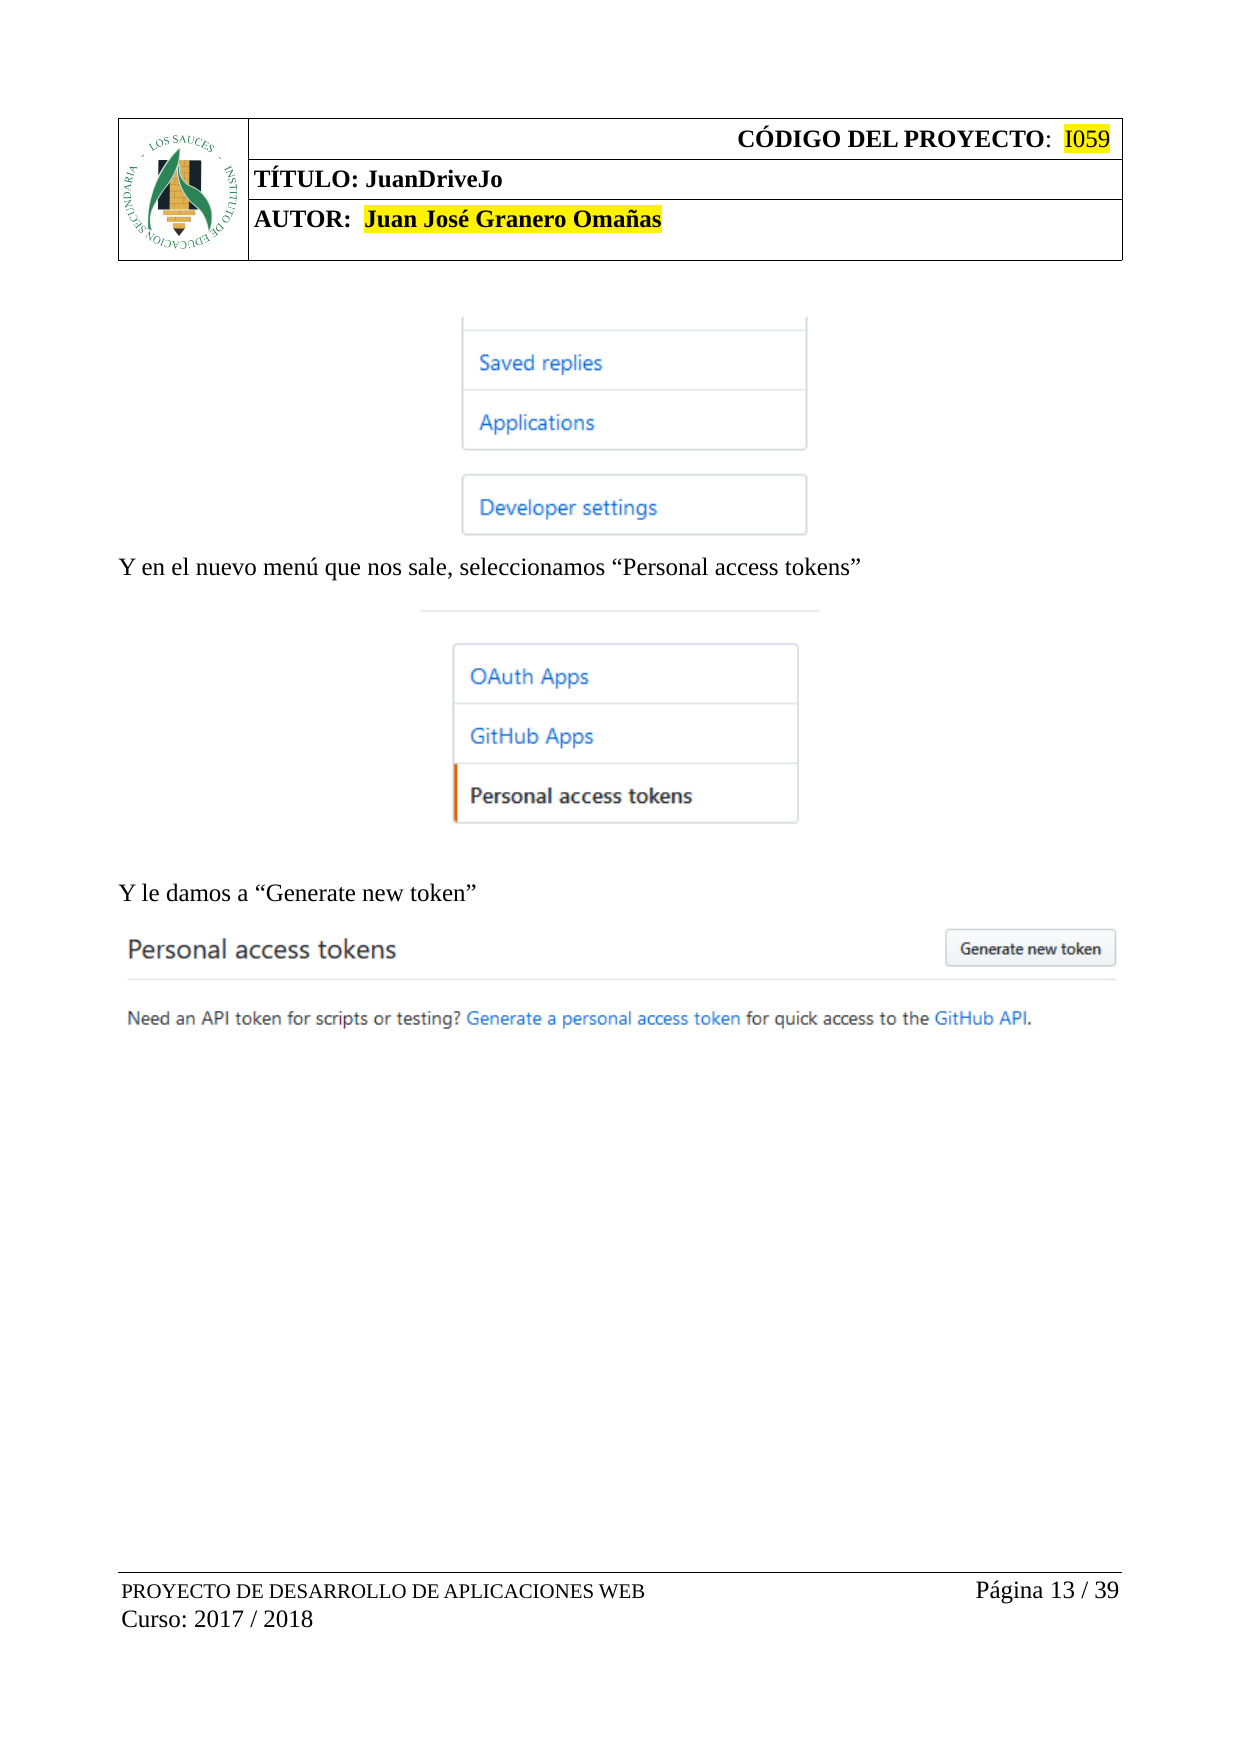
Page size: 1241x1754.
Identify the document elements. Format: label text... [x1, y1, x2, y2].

picture [412, 317, 828, 553]
picture [112, 123, 254, 257]
text Y en el nuevo menú que nos sale, seleccionamos “Personal access tokens” [118, 552, 1122, 581]
picture [420, 609, 820, 849]
picture [118, 906, 1123, 1037]
text Y le damos a “Generate new token” [118, 878, 1122, 906]
